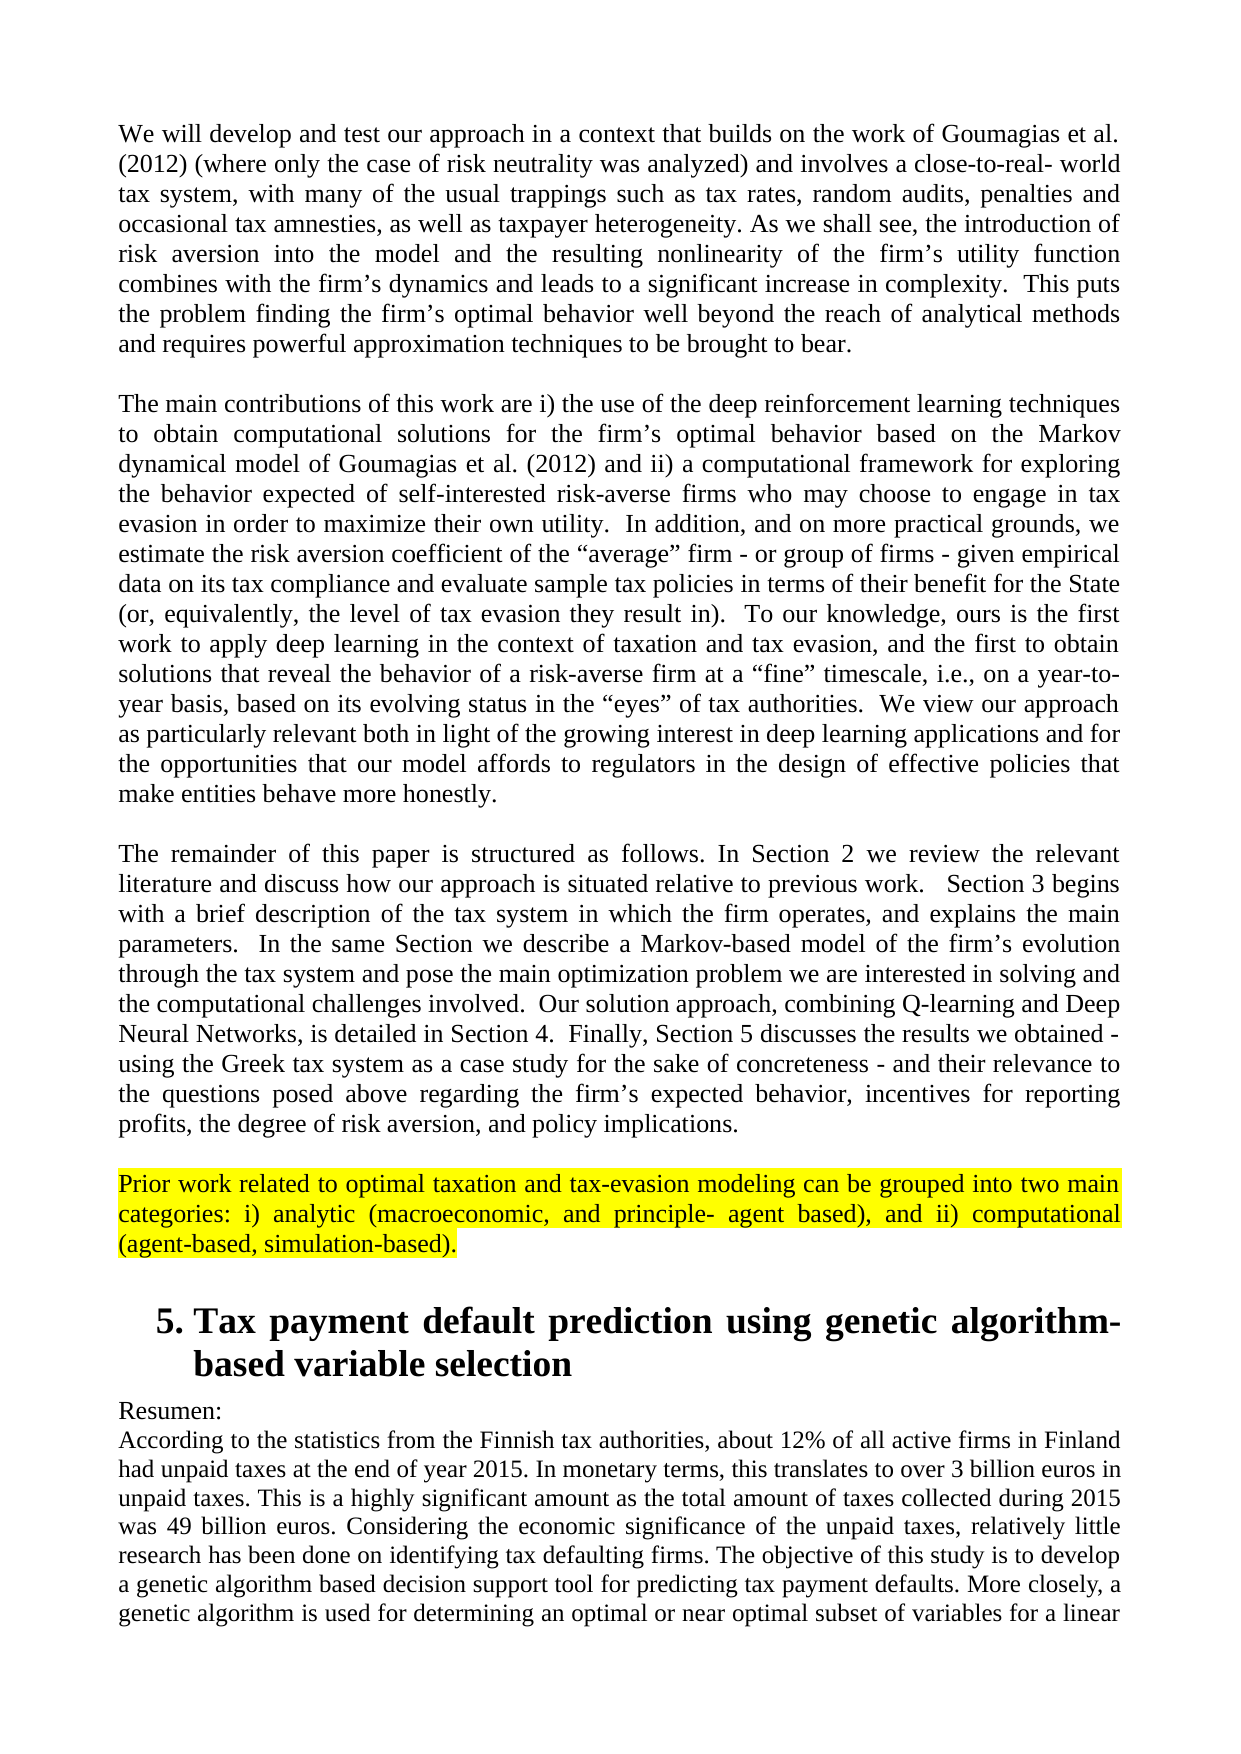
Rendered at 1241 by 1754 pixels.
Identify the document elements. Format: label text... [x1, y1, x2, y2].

text According to the statistics from the Finnish tax authorities, about 12% of all active firms in Finland had unpaid taxes at the end of year 2015. In monetary terms, this translates to over 3 billion euros in unpaid taxes. This is a highly significant amount as the total amount of taxes collected during 2015 was 49 billion euros. Considering the economic significance of the unpaid taxes, relatively little research has been done on identifying tax defaulting firms. The objective of this study is to develop a genetic algorithm based decision support tool for predicting tax payment defaults. More closely, a genetic algorithm is used for determining an optimal or near optimal subset of variables for a linear [118, 1425, 1122, 1626]
text The main contributions of this work are i) the use of the deep reinforcement learning techniques to obtain computational solutions for the firm’s optimal behavior based on the Markov dynamical model of Goumagias et al. (2012) and ii) a computational framework for exploring the behavior expected of self-interested risk-averse firms who may choose to engage in tax evasion in order to maximize their own utility. In addition, and on more practical grounds, we estimate the risk aversion coefficient of the “average” firm - or group of firms - given empirical data on its tax compliance and evaluate sample tax policies in terms of their benefit for the State (or, equivalently, the level of tax evasion they result in). To our knowledge, ours is the first work to apply deep learning in the context of taxation and tax evasion, and the first to obtain solutions that reveal the behavior of a risk-averse firm at a “fine” timescale, i.e., on a year-to-year basis, based on its evolving status in the “eyes” of tax authorities. We view our approach as particularly relevant both in light of the growing interest in deep learning applications and for the opportunities that our model affords to regulators in the design of effective policies that make entities behave more honestly. [118, 388, 1122, 808]
text We will develop and test our approach in a context that builds on the work of Goumagias et al. (2012) (where only the case of risk neutrality was analyzed) and involves a close-to-real- world tax system, with many of the usual trappings such as tax rates, random audits, penalties and occasional tax amnesties, as well as taxpayer heterogeneity. As we shall see, the introduction of risk aversion into the model and the resulting nonlinearity of the firm’s utility function combines with the firm’s dynamics and leads to a significant increase in complexity. This puts the problem finding the firm’s optimal behavior well beyond the reach of analytical methods and requires powerful approximation techniques to be brought to bear. [118, 118, 1122, 358]
text The remainder of this paper is structured as follows. In Section 2 we review the relevant literature and discuss how our approach is situated relative to previous work. Section 3 begins with a brief description of the tax system in which the firm operates, and explains the main parameters. In the same Section we describe a Markov-based model of the firm’s evolution through the tax system and pose the main optimization problem we are interested in solving and the computational challenges involved. Our solution approach, combining Q-learning and Deep Neural Networks, is detailed in Section 4. Finally, Section 5 discusses the results we obtained - using the Greek tax system as a case study for the sake of concreteness - and their relevance to the questions posed above regarding the firm’s expected behavior, incentives for reporting profits, the degree of risk aversion, and policy implications. [118, 838, 1122, 1138]
list Tax payment default prediction using genetic algorithm-based variable selection [156, 1298, 1122, 1385]
text Prior work related to optimal taxation and tax-evasion modeling can be grouped into two main categories: i) analytic (macroeconomic, and principle- agent based), and ii) computational (agent-based, simulation-based). [118, 1168, 1122, 1258]
text Resumen: [118, 1395, 1122, 1425]
